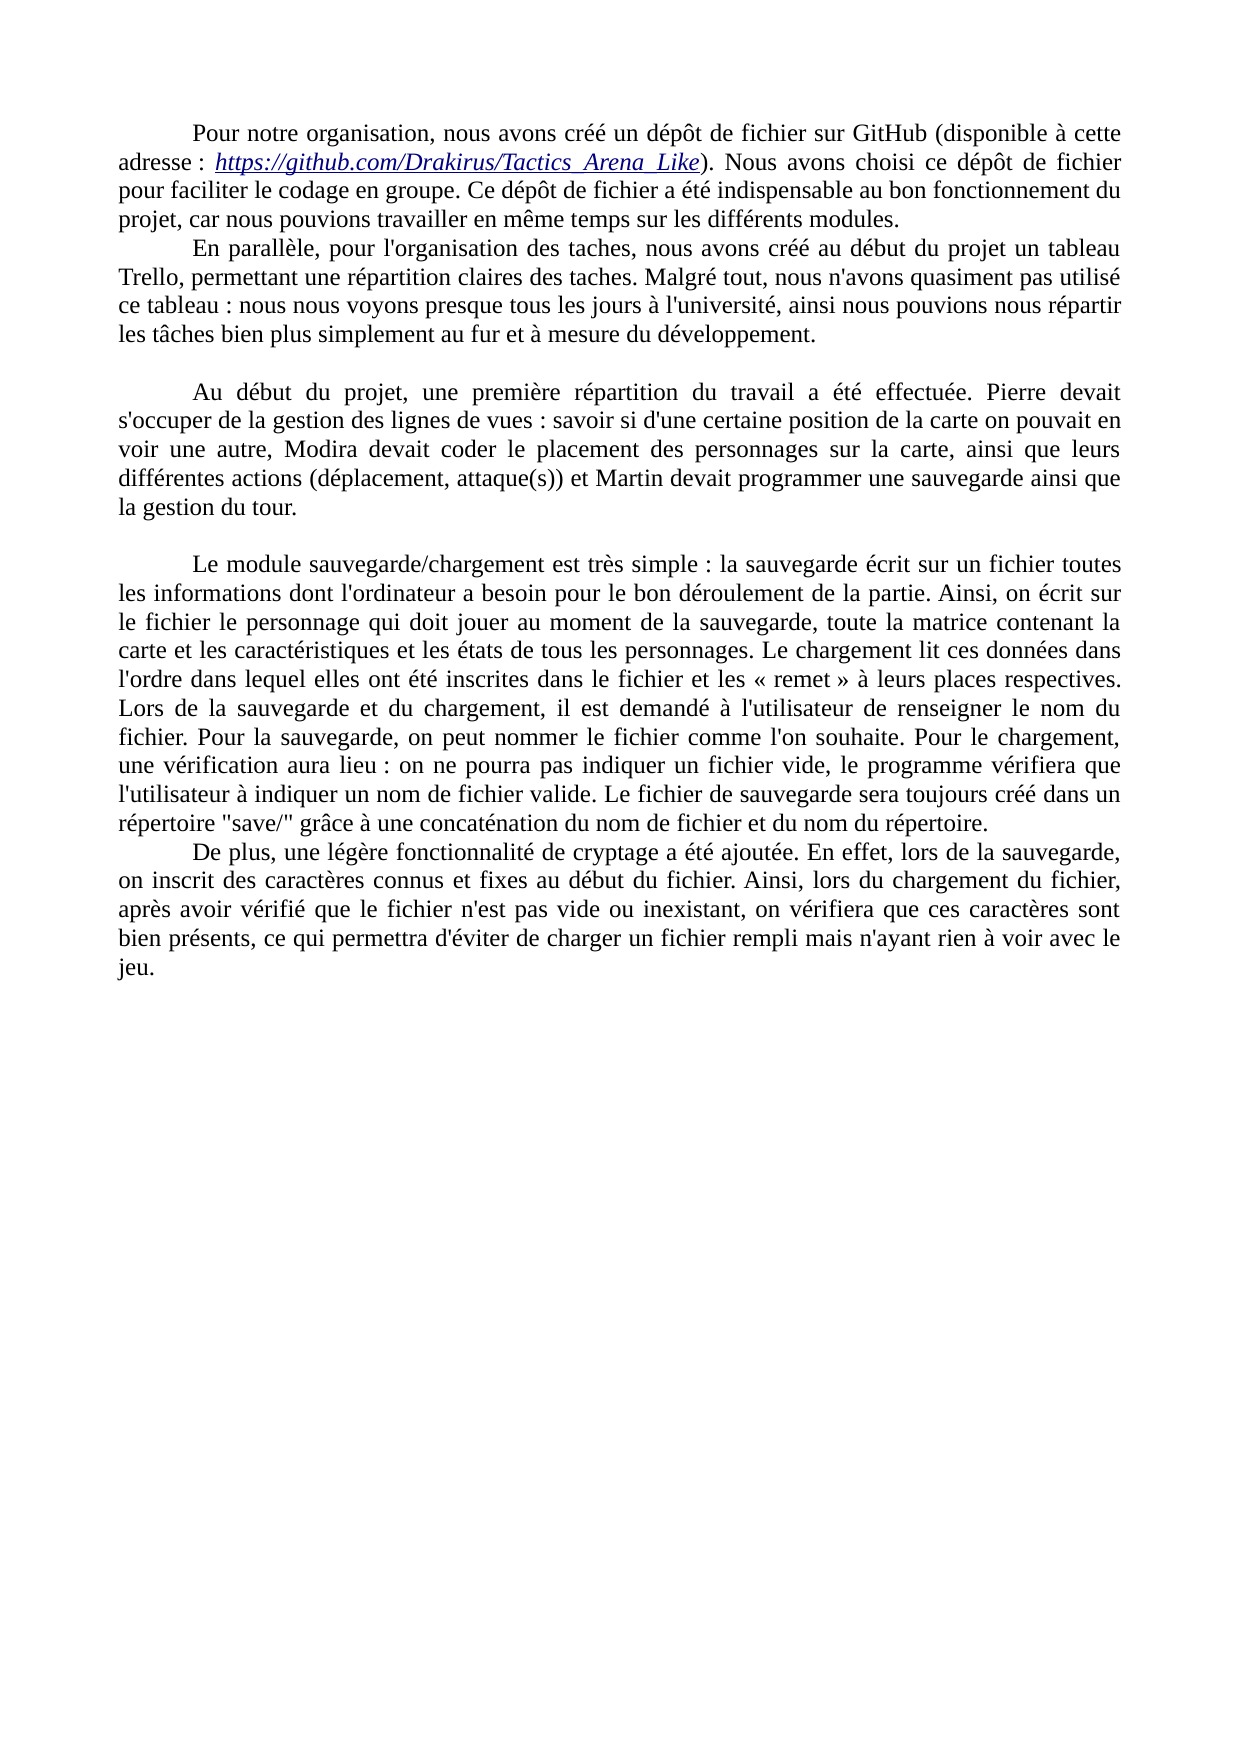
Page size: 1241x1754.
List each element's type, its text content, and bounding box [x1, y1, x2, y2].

text En parallèle, pour l'organisation des taches, nous avons créé au début du projet un tableau Trello, permettant une répartition claires des taches. Malgré tout, nous n'avons quasiment pas utilisé ce tableau : nous nous voyons presque tous les jours à l'université, ainsi nous pouvions nous répartir les tâches bien plus simplement au fur et à mesure du développement. [118, 233, 1122, 348]
text Le module sauvegarde/chargement est très simple : la sauvegarde écrit sur un fichier toutes les informations dont l'ordinateur a besoin pour le bon déroulement de la partie. Ainsi, on écrit sur le fichier le personnage qui doit jouer au moment de la sauvegarde, toute la matrice contenant la carte et les caractéristiques et les états de tous les personnages. Le chargement lit ces données dans l'ordre dans lequel elles ont été inscrites dans le fichier et les « remet » à leurs places respectives. Lors de la sauvegarde et du chargement, il est demandé à l'utilisateur de renseigner le nom du fichier. Pour la sauvegarde, on peut nommer le fichier comme l'on souhaite. Pour le chargement, une vérification aura lieu : on ne pourra pas indiquer un fichier vide, le programme vérifiera que l'utilisateur à indiquer un nom de fichier valide. Le fichier de sauvegarde sera toujours créé dans un répertoire "save/" grâce à une concaténation du nom de fichier et du nom du répertoire. [118, 549, 1122, 837]
text De plus, une légère fonctionnalité de cryptage a été ajoutée. En effet, lors de la sauvegarde, on inscrit des caractères connus et fixes au début du fichier. Ainsi, lors du chargement du fichier, après avoir vérifié que le fichier n'est pas vide ou inexistant, on vérifiera que ces caractères sont bien présents, ce qui permettra d'éviter de charger un fichier rempli mais n'ayant rien à voir avec le jeu. [118, 837, 1122, 981]
text Pour notre organisation, nous avons créé un dépôt de fichier sur GitHub (disponible à cette adresse : https://github.com/Drakirus/Tactics_Arena_Like). Nous avons choisi ce dépôt de fichier pour faciliter le codage en groupe. Ce dépôt de fichier a été indispensable au bon fonctionnement du projet, car nous pouvions travailler en même temps sur les différents modules. [118, 118, 1122, 233]
text Au début du projet, une première répartition du travail a été effectuée. Pierre devait s'occuper de la gestion des lignes de vues : savoir si d'une certaine position de la carte on pouvait en voir une autre, Modira devait coder le placement des personnages sur la carte, ainsi que leurs différentes actions (déplacement, attaque(s)) et Martin devait programmer une sauvegarde ainsi que la gestion du tour. [118, 377, 1122, 521]
